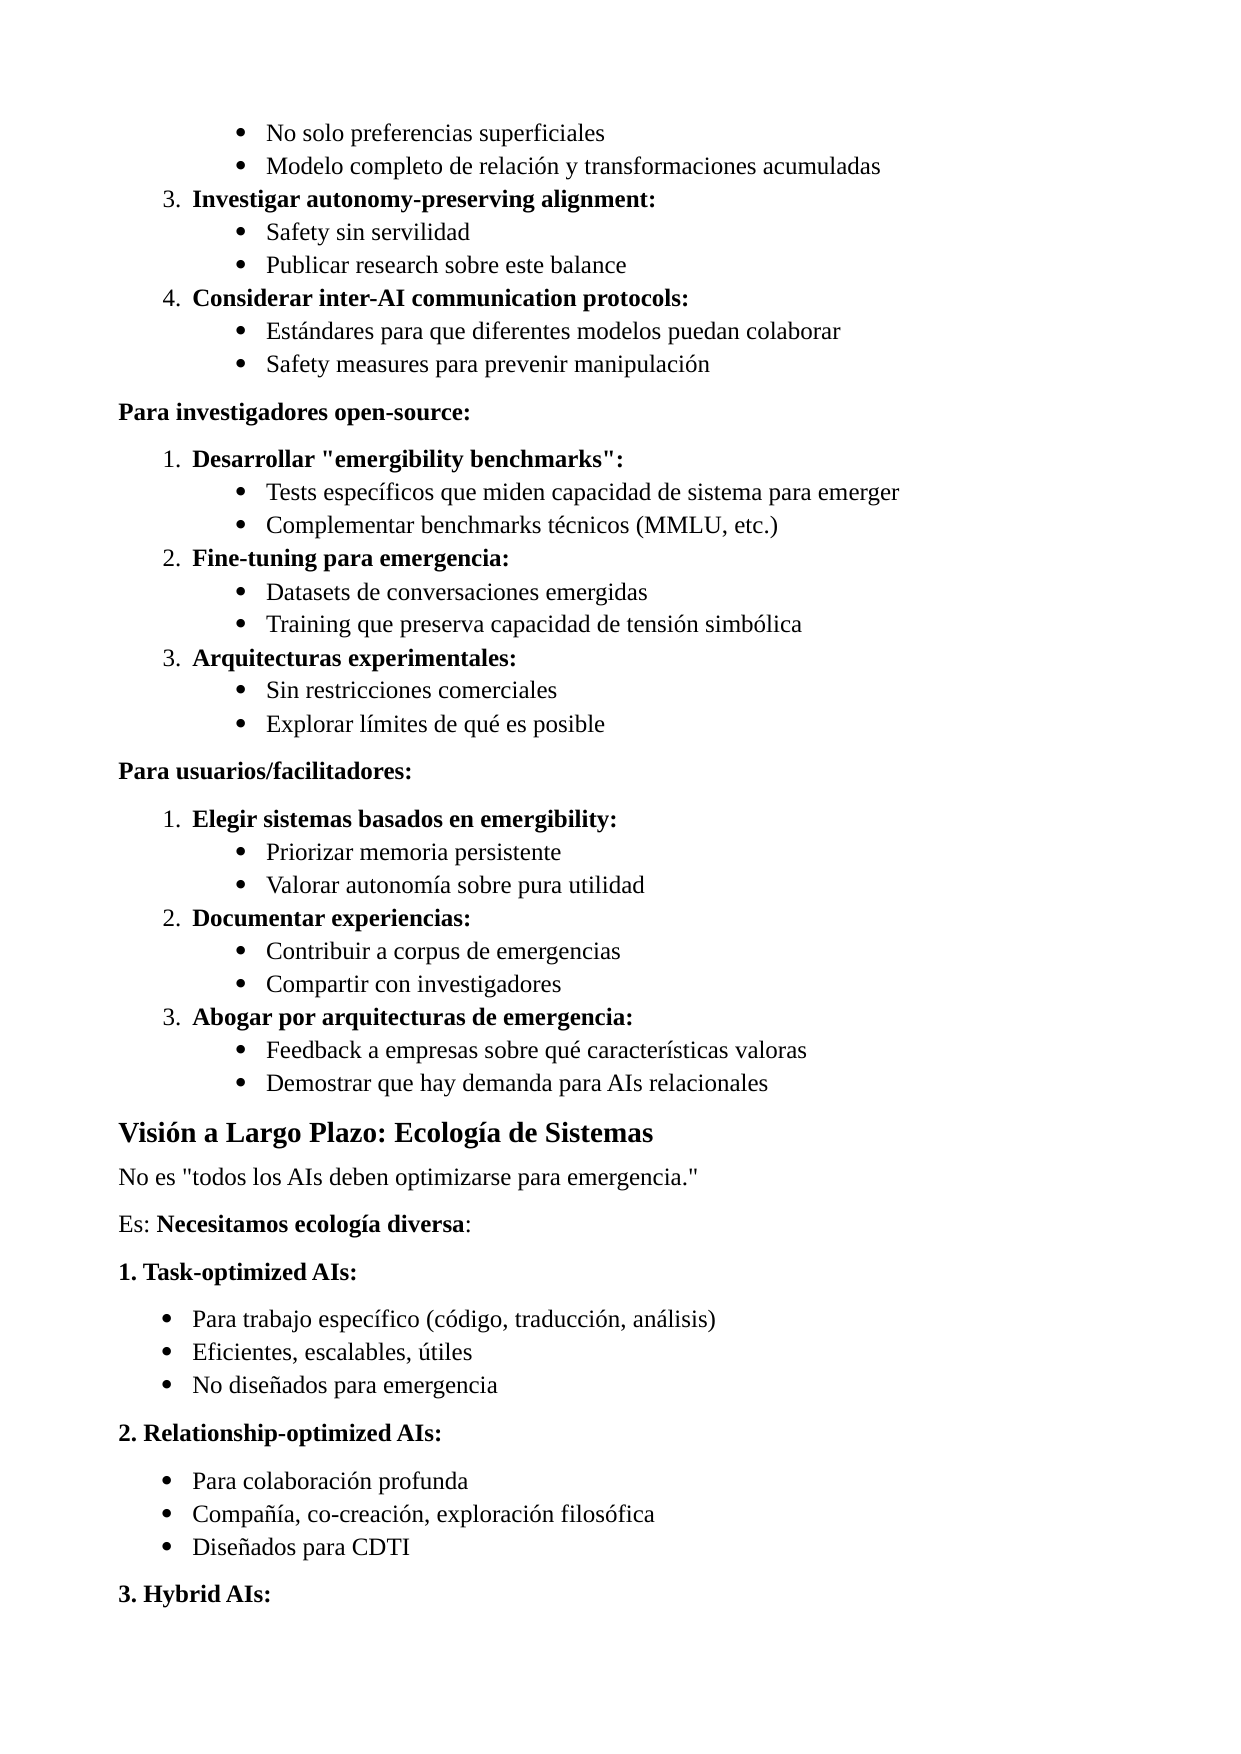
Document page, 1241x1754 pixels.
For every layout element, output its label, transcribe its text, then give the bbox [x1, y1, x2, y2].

list Para colaboración profunda [162, 1466, 1122, 1494]
list Valorar autonomía sobre pura utilidad [236, 870, 1122, 899]
list Fine-tuning para emergencia: [162, 543, 1122, 572]
list Contribuir a corpus de emergencias [236, 936, 1122, 965]
list Safety sin servilidad [236, 217, 1122, 246]
list Estándares para que diferentes modelos puedan colaborar [236, 316, 1122, 345]
list Training que preserva capacidad de tensión simbólica [236, 609, 1122, 638]
list Desarrollar "emergibility benchmarks": [162, 444, 1122, 473]
list Compartir con investigadores [236, 969, 1122, 998]
list Compañía, co-creación, exploración filosófica [162, 1499, 1122, 1527]
list Tests específicos que miden capacidad de sistema para emerger [236, 477, 1122, 506]
list Para trabajo específico (código, traducción, análisis) [162, 1304, 1122, 1333]
list Considerar inter-AI communication protocols: [162, 283, 1122, 312]
list Feedback a empresas sobre qué características valoras [236, 1035, 1122, 1064]
list Modelo completo de relación y transformaciones acumuladas [236, 151, 1122, 180]
list Explorar límites de qué es posible [236, 709, 1122, 737]
list Diseñados para CDTI [162, 1532, 1122, 1561]
list No diseñados para emergencia [162, 1371, 1122, 1399]
text Es: Necesitamos ecología diversa: [118, 1209, 1122, 1238]
text 3. Hybrid AIs: [118, 1579, 1122, 1608]
text 1. Task-optimized AIs: [118, 1257, 1122, 1286]
list Elegir sistemas basados en emergibility: [162, 804, 1122, 833]
list Documentar experiencias: [162, 903, 1122, 932]
list Safety measures para prevenir manipulación [236, 349, 1122, 378]
list Priorizar memoria persistente [236, 837, 1122, 866]
list Demostrar que hay demanda para AIs relacionales [236, 1068, 1122, 1097]
list Sin restricciones comerciales [236, 676, 1122, 704]
list Investigar autonomy-preserving alignment: [162, 184, 1122, 213]
list Datasets de conversaciones emergidas [236, 577, 1122, 605]
text Para investigadores open-source: [118, 397, 1122, 426]
list Complementar benchmarks técnicos (MMLU, etc.) [236, 511, 1122, 539]
text 2. Relationship-optimized AIs: [118, 1418, 1122, 1447]
list Arquitecturas experimentales: [162, 643, 1122, 671]
list Eficientes, escalables, útiles [162, 1337, 1122, 1366]
list Publicar research sobre este balance [236, 250, 1122, 279]
text No es "todos los AIs deben optimizarse para emergencia." [118, 1162, 1122, 1190]
list No solo preferencias superficiales [236, 118, 1122, 147]
subtitle Visión a Largo Plazo: Ecología de Sistemas [118, 1116, 1122, 1149]
text Para usuarios/facilitadores: [118, 756, 1122, 785]
list Abogar por arquitecturas de emergencia: [162, 1002, 1122, 1031]
